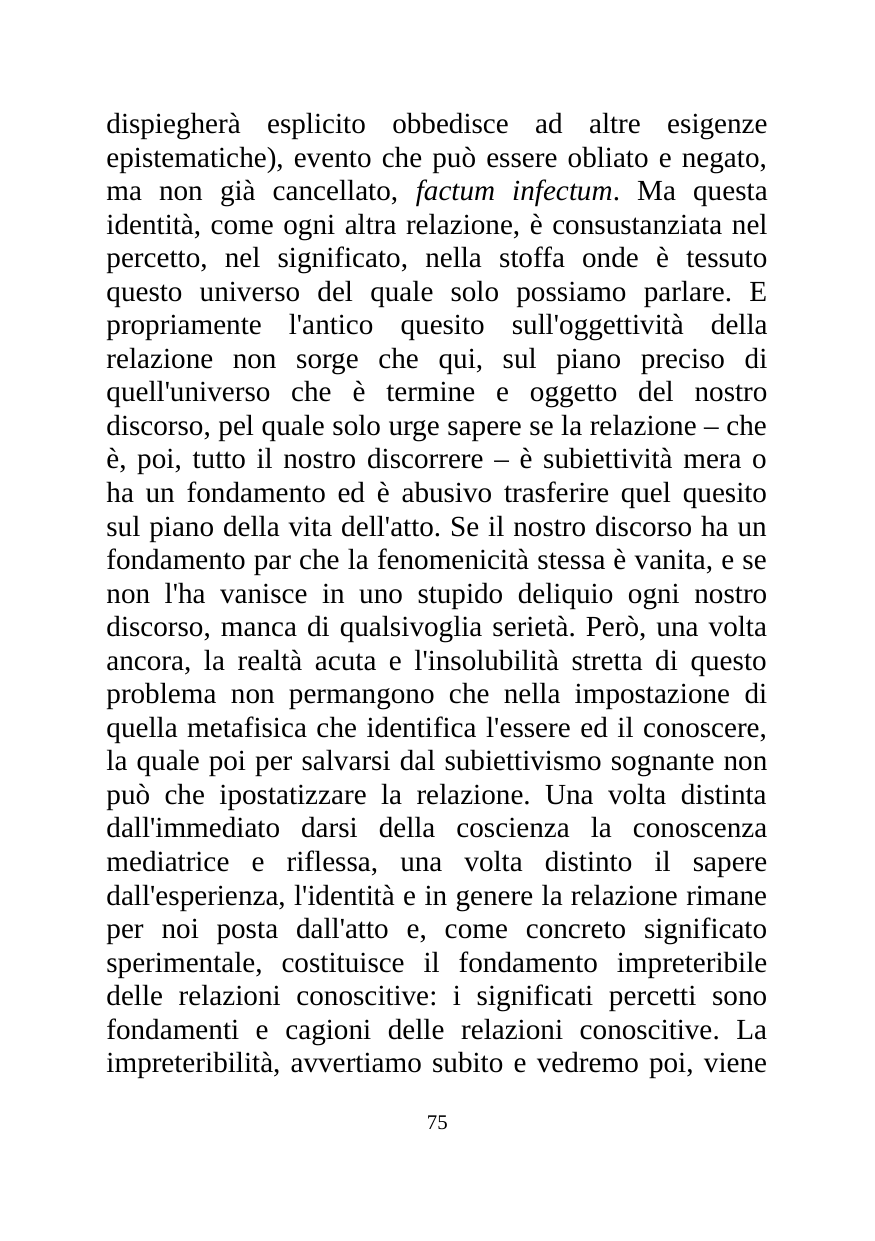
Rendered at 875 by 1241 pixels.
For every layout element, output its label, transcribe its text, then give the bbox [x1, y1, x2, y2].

text dispiegherà esplicito obbedisce ad altre esigenze epistematiche), evento che può essere obliato e negato, ma non già cancellato, factum infectum. Ma questa identità, come ogni altra relazione, è consustanziata nel percetto, nel significato, nella stoffa onde è tessuto questo universo del quale solo possiamo parlare. E propriamente l'antico quesito sull'oggettività della relazione non sorge che qui, sul piano preciso di quell'universo che è termine e oggetto del nostro discorso, pel quale solo urge sapere se la relazione – che è, poi, tutto il nostro discorrere – è subiettività mera o ha un fondamento ed è abusivo trasferire quel quesito sul piano della vita dell'atto. Se il nostro discorso ha un fondamento par che la fenomenicità stessa è vanita, e se non l'ha vanisce in uno stupido deliquio ogni nostro discorso, manca di qualsivoglia serietà. Però, una volta ancora, la realtà acuta e l'insolubilità stretta di questo problema non permangono che nella impostazione di quella metafisica che identifica l'essere ed il conoscere, la quale poi per salvarsi dal subiettivismo sognante non può che ipostatizzare la relazione. Una volta distinta dall'immediato darsi della coscienza la conoscenza mediatrice e riflessa, una volta distinto il sapere dall'esperienza, l'identità e in genere la relazione rimane per noi posta dall'atto e, come concreto significato sperimentale, costituisce il fondamento impreteribile delle relazioni conoscitive: i significati percetti sono fondamenti e cagioni delle relazioni conoscitive. La impreteribilità, avvertiamo subito e vedremo poi, viene [106, 106, 768, 1079]
